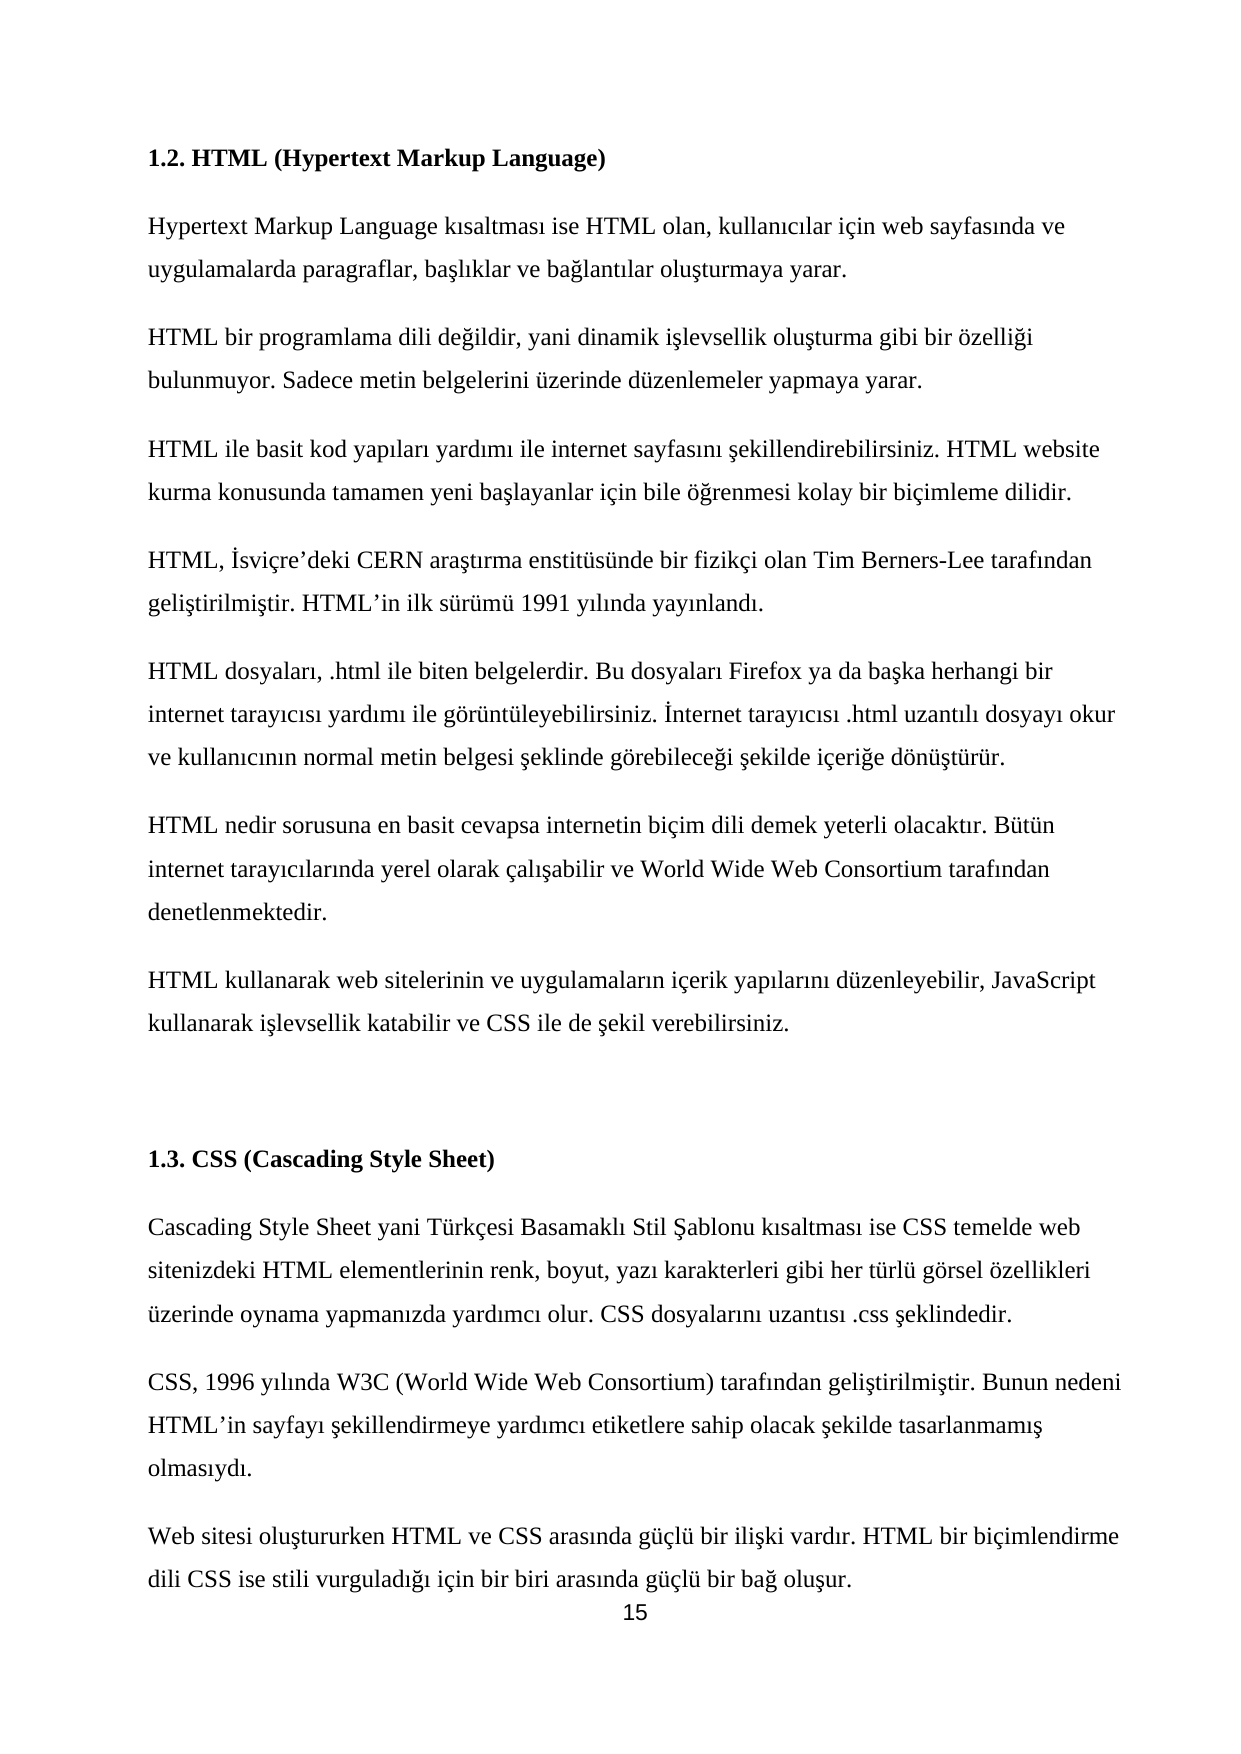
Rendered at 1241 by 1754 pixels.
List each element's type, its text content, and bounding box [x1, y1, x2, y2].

text Cascading Style Sheet yani Türkçesi Basamaklı Stil Şablonu kısaltması ise CSS temelde web sitenizdeki HTML elementlerinin renk, boyut, yazı karakterleri gibi her türlü görsel özellikleri üzerinde oynama yapmanızda yardımcı olur. CSS dosyalarını uzantısı .css şeklindedir. [148, 1212, 1122, 1327]
text 1.2. HTML (Hypertext Markup Language) [148, 143, 1122, 172]
text Hypertext Markup Language kısaltması ise HTML olan, kullanıcılar için web sayfasında ve uygulamalarda paragraflar, başlıklar ve bağlantılar oluşturmaya yarar. [148, 211, 1122, 283]
text HTML, İsviçre’deki CERN araştırma enstitüsünde bir fizikçi olan Tim Berners-Lee tarafından geliştirilmiştir. HTML’in ilk sürümü 1991 yılında yayınlandı. [148, 545, 1122, 617]
text HTML bir programlama dili değildir, yani dinamik işlevsellik oluşturma gibi bir özelliği bulunmuyor. Sadece metin belgelerini üzerinde düzenlemeler yapmaya yarar. [148, 322, 1122, 394]
text HTML kullanarak web sitelerinin ve uygulamaların içerik yapılarını düzenleyebilir, JavaScript kullanarak işlevsellik katabilir ve CSS ile de şekil verebilirsiniz. [148, 965, 1122, 1037]
text 1.3. CSS (Cascading Style Sheet) [148, 1144, 1122, 1173]
text HTML nedir sorusuna en basit cevapsa internetin biçim dili demek yeterli olacaktır. Bütün internet tarayıcılarında yerel olarak çalışabilir ve World Wide Web Consortium tarafından denetlenmektedir. [148, 811, 1122, 926]
text Web sitesi oluştururken HTML ve CSS arasında güçlü bir ilişki vardır. HTML bir biçimlendirme dili CSS ise stili vurguladığı için bir biri arasında güçlü bir bağ oluşur. [148, 1521, 1122, 1593]
text HTML ile basit kod yapıları yardımı ile internet sayfasını şekillendirebilirsiniz. HTML website kurma konusunda tamamen yeni başlayanlar için bile öğrenmesi kolay bir biçimleme dilidir. [148, 434, 1122, 506]
text CSS, 1996 yılında W3C (World Wide Web Consortium) tarafından geliştirilmiştir. Bunun nedeni HTML’in sayfayı şekillendirmeye yardımcı etiketlere sahip olacak şekilde tasarlanmamış olmasıydı. [148, 1367, 1122, 1482]
text HTML dosyaları, .html ile biten belgelerdir. Bu dosyaları Firefox ya da başka herhangi bir internet tarayıcısı yardımı ile görüntüleyebilirsiniz. İnternet tarayıcısı .html uzantılı dosyayı okur ve kullanıcının normal metin belgesi şeklinde görebileceği şekilde içeriğe dönüştürür. [148, 656, 1122, 771]
